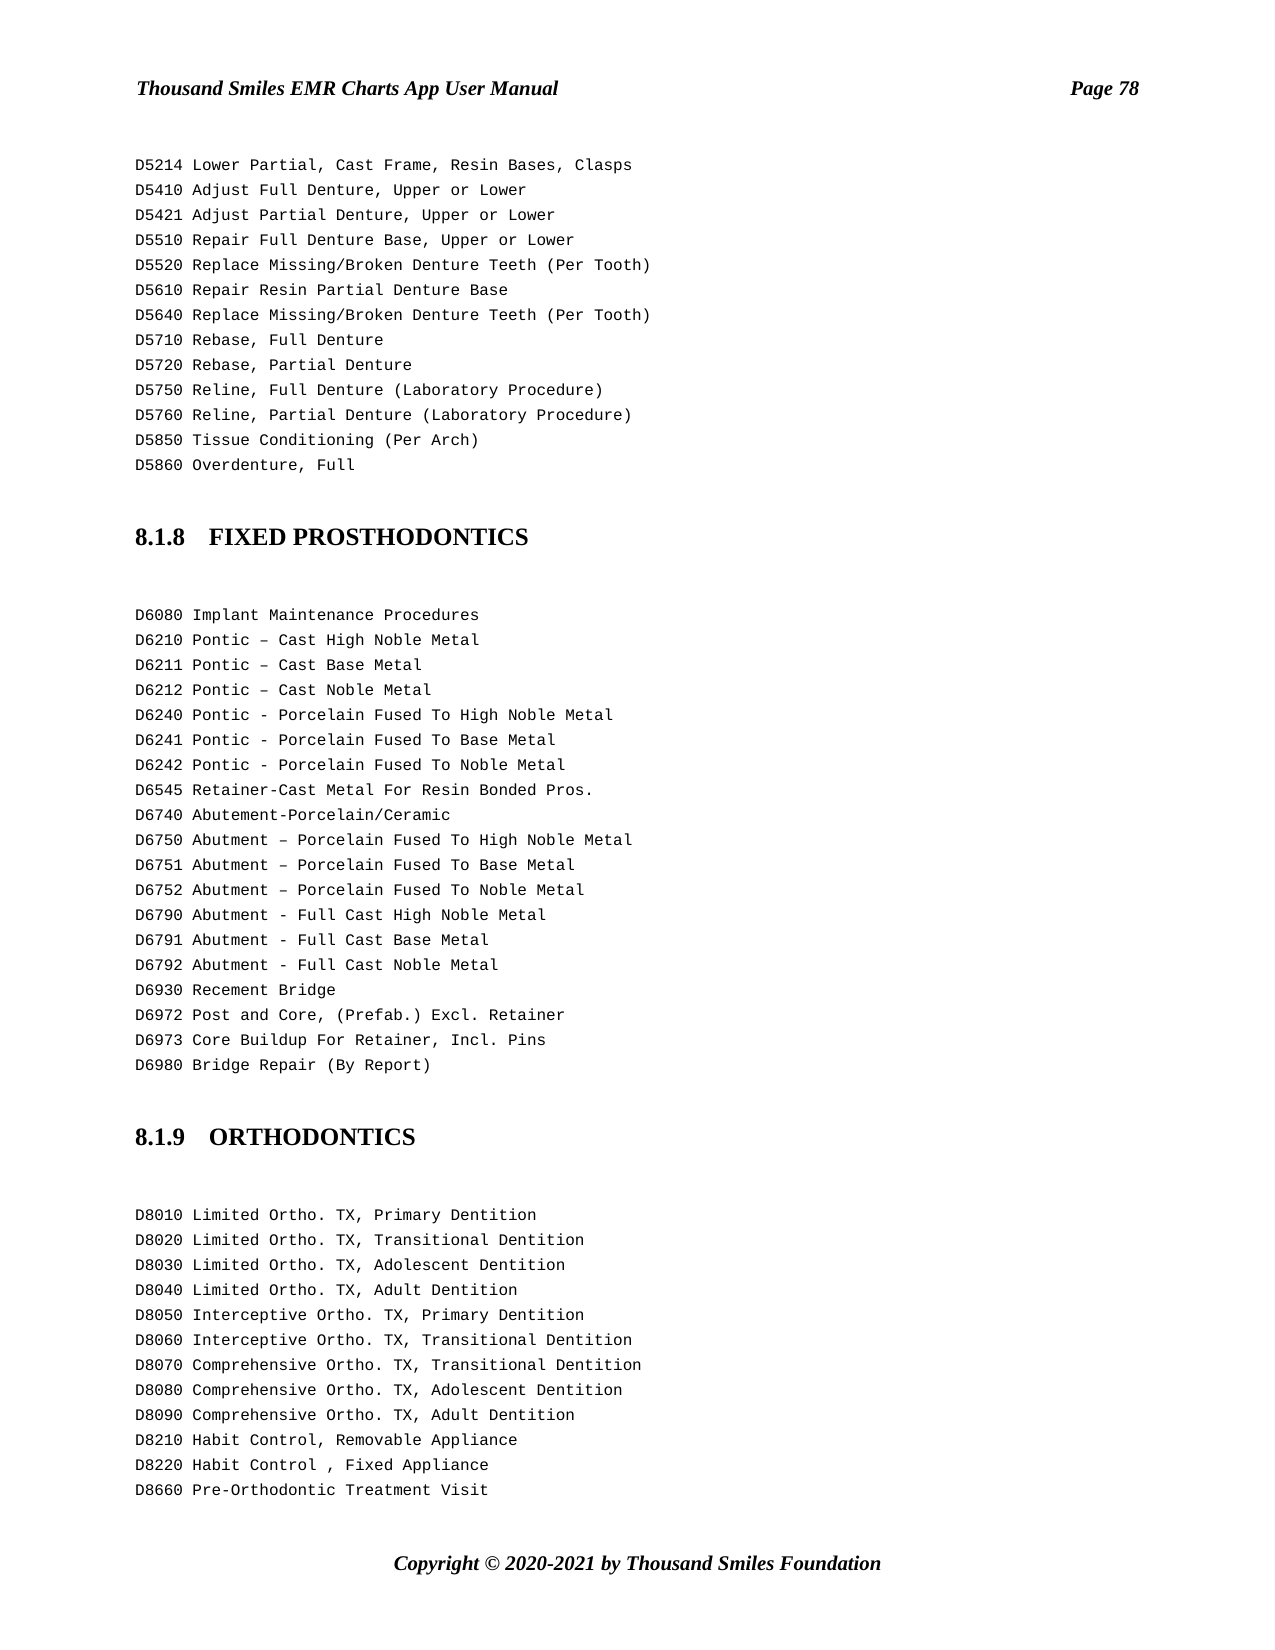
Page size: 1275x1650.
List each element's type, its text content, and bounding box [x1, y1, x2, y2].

text D5421 Adjust Partial Denture, Upper or Lower [135, 200, 1140, 225]
text D6212 Pontic – Cast Noble Metal [135, 675, 1140, 700]
text D5760 Reline, Partial Denture (Laboratory Procedure) [135, 400, 1140, 425]
text D6972 Post and Core, (Prefab.) Excl. Retainer [135, 1000, 1140, 1025]
text D8050 Interceptive Ortho. TX, Primary Dentition [135, 1300, 1140, 1325]
text D5710 Rebase, Full Denture [135, 325, 1140, 350]
text D5850 Tissue Conditioning (Per Arch) [135, 425, 1140, 450]
text D8040 Limited Ortho. TX, Adult Dentition [135, 1275, 1140, 1300]
subtitle FIXED PROSTHODONTICS [135, 525, 1140, 550]
text D5410 Adjust Full Denture, Upper or Lower [135, 175, 1140, 200]
text D8010 Limited Ortho. TX, Primary Dentition [135, 1200, 1140, 1225]
text D6930 Recement Bridge [135, 975, 1140, 1000]
text D5520 Replace Missing/Broken Denture Teeth (Per Tooth) [135, 250, 1140, 275]
text D8080 Comprehensive Ortho. TX, Adolescent Dentition [135, 1375, 1140, 1400]
text D5720 Rebase, Partial Denture [135, 350, 1140, 375]
text D6241 Pontic - Porcelain Fused To Base Metal [135, 725, 1140, 750]
text D5640 Replace Missing/Broken Denture Teeth (Per Tooth) [135, 300, 1140, 325]
subtitle ORTHODONTICS [135, 1125, 1140, 1150]
text D8060 Interceptive Ortho. TX, Transitional Dentition [135, 1325, 1140, 1350]
text D6790 Abutment - Full Cast High Noble Metal [135, 900, 1140, 925]
text D8660 Pre-Orthodontic Treatment Visit [135, 1475, 1140, 1500]
text D6740 Abutement-Porcelain/Ceramic [135, 800, 1140, 825]
text D6211 Pontic – Cast Base Metal [135, 650, 1140, 675]
text D8020 Limited Ortho. TX, Transitional Dentition [135, 1225, 1140, 1250]
text D5750 Reline, Full Denture (Laboratory Procedure) [135, 375, 1140, 400]
text D6980 Bridge Repair (By Report) [135, 1050, 1140, 1075]
text D8070 Comprehensive Ortho. TX, Transitional Dentition [135, 1350, 1140, 1375]
text D6210 Pontic – Cast High Noble Metal [135, 625, 1140, 650]
text D6750 Abutment – Porcelain Fused To High Noble Metal [135, 825, 1140, 850]
text D6973 Core Buildup For Retainer, Incl. Pins [135, 1025, 1140, 1050]
text D6240 Pontic - Porcelain Fused To High Noble Metal [135, 700, 1140, 725]
text D8030 Limited Ortho. TX, Adolescent Dentition [135, 1250, 1140, 1275]
text D5510 Repair Full Denture Base, Upper or Lower [135, 225, 1140, 250]
text D5214 Lower Partial, Cast Frame, Resin Bases, Clasps [135, 150, 1140, 175]
text D5860 Overdenture, Full [135, 450, 1140, 475]
text D6752 Abutment – Porcelain Fused To Noble Metal [135, 875, 1140, 900]
text D6545 Retainer-Cast Metal For Resin Bonded Pros. [135, 775, 1140, 800]
text D6751 Abutment – Porcelain Fused To Base Metal [135, 850, 1140, 875]
text D8220 Habit Control , Fixed Appliance [135, 1450, 1140, 1475]
text D6080 Implant Maintenance Procedures [135, 600, 1140, 625]
text D8090 Comprehensive Ortho. TX, Adult Dentition [135, 1400, 1140, 1425]
text D6791 Abutment - Full Cast Base Metal [135, 925, 1140, 950]
text D5610 Repair Resin Partial Denture Base [135, 275, 1140, 300]
text D6792 Abutment - Full Cast Noble Metal [135, 950, 1140, 975]
text D6242 Pontic - Porcelain Fused To Noble Metal [135, 750, 1140, 775]
text D8210 Habit Control, Removable Appliance [135, 1425, 1140, 1450]
